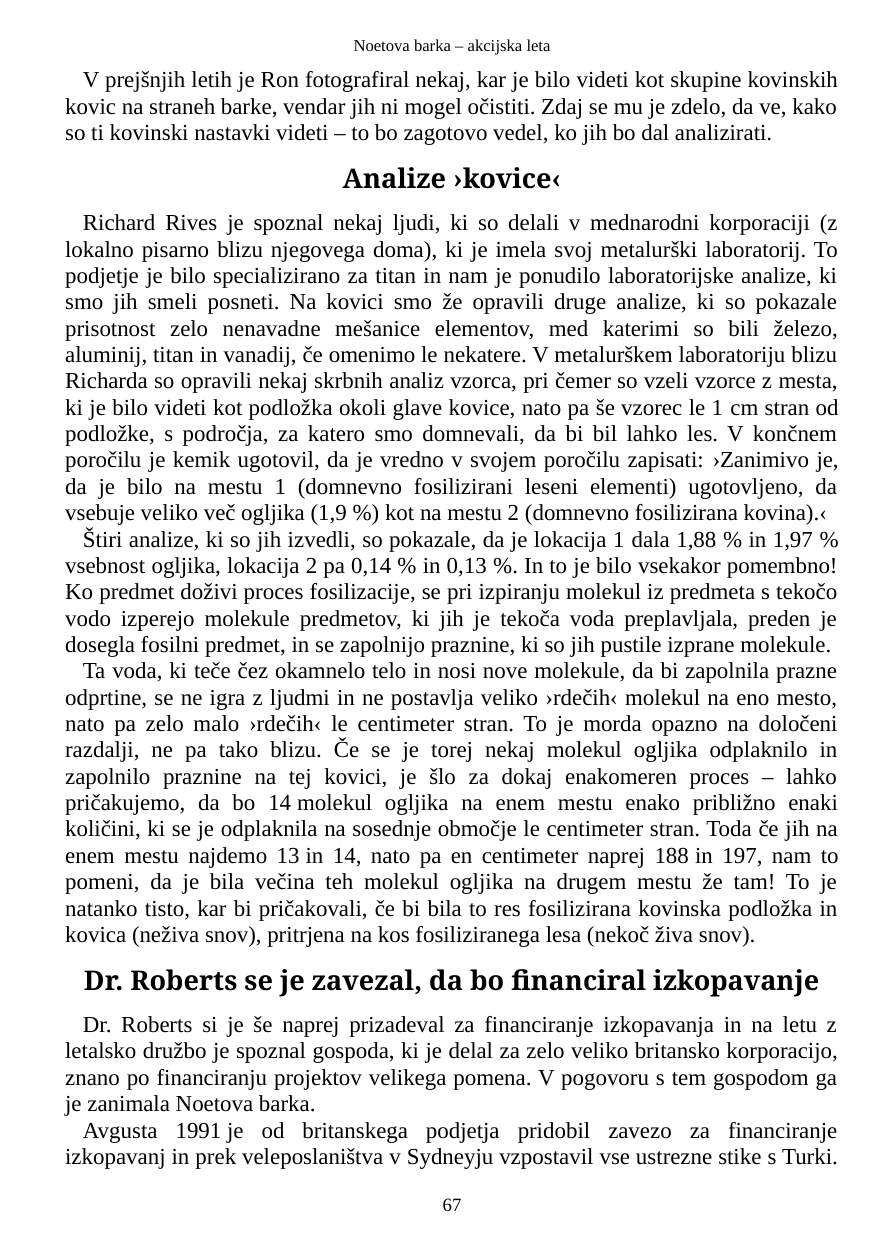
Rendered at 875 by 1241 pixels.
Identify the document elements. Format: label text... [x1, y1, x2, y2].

text Richard Rives je spoznal nekaj ljudi, ki so delali v mednarodni korporaciji (z lokalno pisarno blizu njegovega doma), ki je imela svoj metalurški laboratorij. To podjetje je bilo specializirano za titan in nam je ponudilo laboratorijske analize, ki smo jih smeli posneti. Na kovici smo že opravili druge analize, ki so pokazale prisotnost zelo nenavadne mešanice elementov, med katerimi so bili železo, aluminij, titan in vanadij, če omenimo le nekatere. V metalurškem laboratoriju blizu Richarda so opravili nekaj skrbnih analiz vzorca, pri čemer so vzeli vzorce z mesta, ki je bilo videti kot podložka okoli glave kovice, nato pa še vzorec le 1 cm stran od podložke, s področja, za katero smo domnevali, da bi bil lahko les. V končnem poročilu je kemik ugotovil, da je vredno v svojem poročilu zapisati: ›Zanimivo je, da je bilo na mestu 1 (domnevno fosilizirani leseni elementi) ugotovljeno, da vsebuje veliko več ogljika (1,9 %) kot na mestu 2 (domnevno fosilizirana kovina).‹ [65, 209, 839, 526]
subtitle Dr. Roberts se je zavezal, da bo financiral izkopavanje [65, 962, 839, 999]
text Dr. Roberts si je še naprej prizadeval za financiranje izkopavanja in na letu z letalsko družbo je spoznal gospoda, ki je delal za zelo veliko britansko korporacijo, znano po financiranju projektov velikega pomena. V pogovoru s tem gospodom ga je zanimala Noetova barka. [65, 1011, 839, 1117]
text Avgusta 1991 je od britanskega podjetja pridobil zavezo za financiranje izkopavanj in prek veleposlaništva v Sydneyju vzpostavil vse ustrezne stike s Turki. [65, 1117, 839, 1169]
subtitle Analize ›kovice‹ [65, 160, 839, 197]
text Štiri analize, ki so jih izvedli, so pokazale, da je lokacija 1 dala 1,88 % in 1,97 % vsebnost ogljika, lokacija 2 pa 0,14 % in 0,13 %. In to je bilo vsekakor pomembno! Ko predmet doživi proces fosilizacije, se pri izpiranju molekul iz predmeta s tekočo vodo izperejo molekule predmetov, ki jih je tekoča voda preplavljala, preden je dosegla fosilni predmet, in se zapolnijo praznine, ki so jih pustile izprane molekule. [65, 526, 839, 657]
text V prejšnjih letih je Ron fotografiral nekaj, kar je bilo videti kot skupine kovinskih kovic na straneh barke, vendar jih ni mogel očistiti. Zdaj se mu je zdelo, da ve, kako so ti kovinski nastavki videti – to bo zagotovo vedel, ko jih bo dal analizirati. [65, 66, 839, 145]
text Ta voda, ki teče čez okamnelo telo in nosi nove molekule, da bi zapolnila prazne odprtine, se ne igra z ljudmi in ne postavlja veliko ›rdečih‹ molekul na eno mesto, nato pa zelo malo ›rdečih‹ le centimeter stran. To je morda opazno na določeni razdalji, ne pa tako blizu. Če se je torej nekaj molekul ogljika odplaknilo in zapolnilo praznine na tej kovici, je šlo za dokaj enakomeren proces – lahko pričakujemo, da bo 14 molekul ogljika na enem mestu enako približno enaki količini, ki se je odplaknila na sosednje območje le centimeter stran. Toda če jih na enem mestu najdemo 13 in 14, nato pa en centimeter naprej 188 in 197, nam to pomeni, da je bila večina teh molekul ogljika na drugem mestu že tam! To je natanko tisto, kar bi pričakovali, če bi bila to res fosilizirana kovinska podložka in kovica (neživa snov), pritrjena na kos fosiliziranega lesa (nekoč živa snov). [65, 657, 839, 947]
